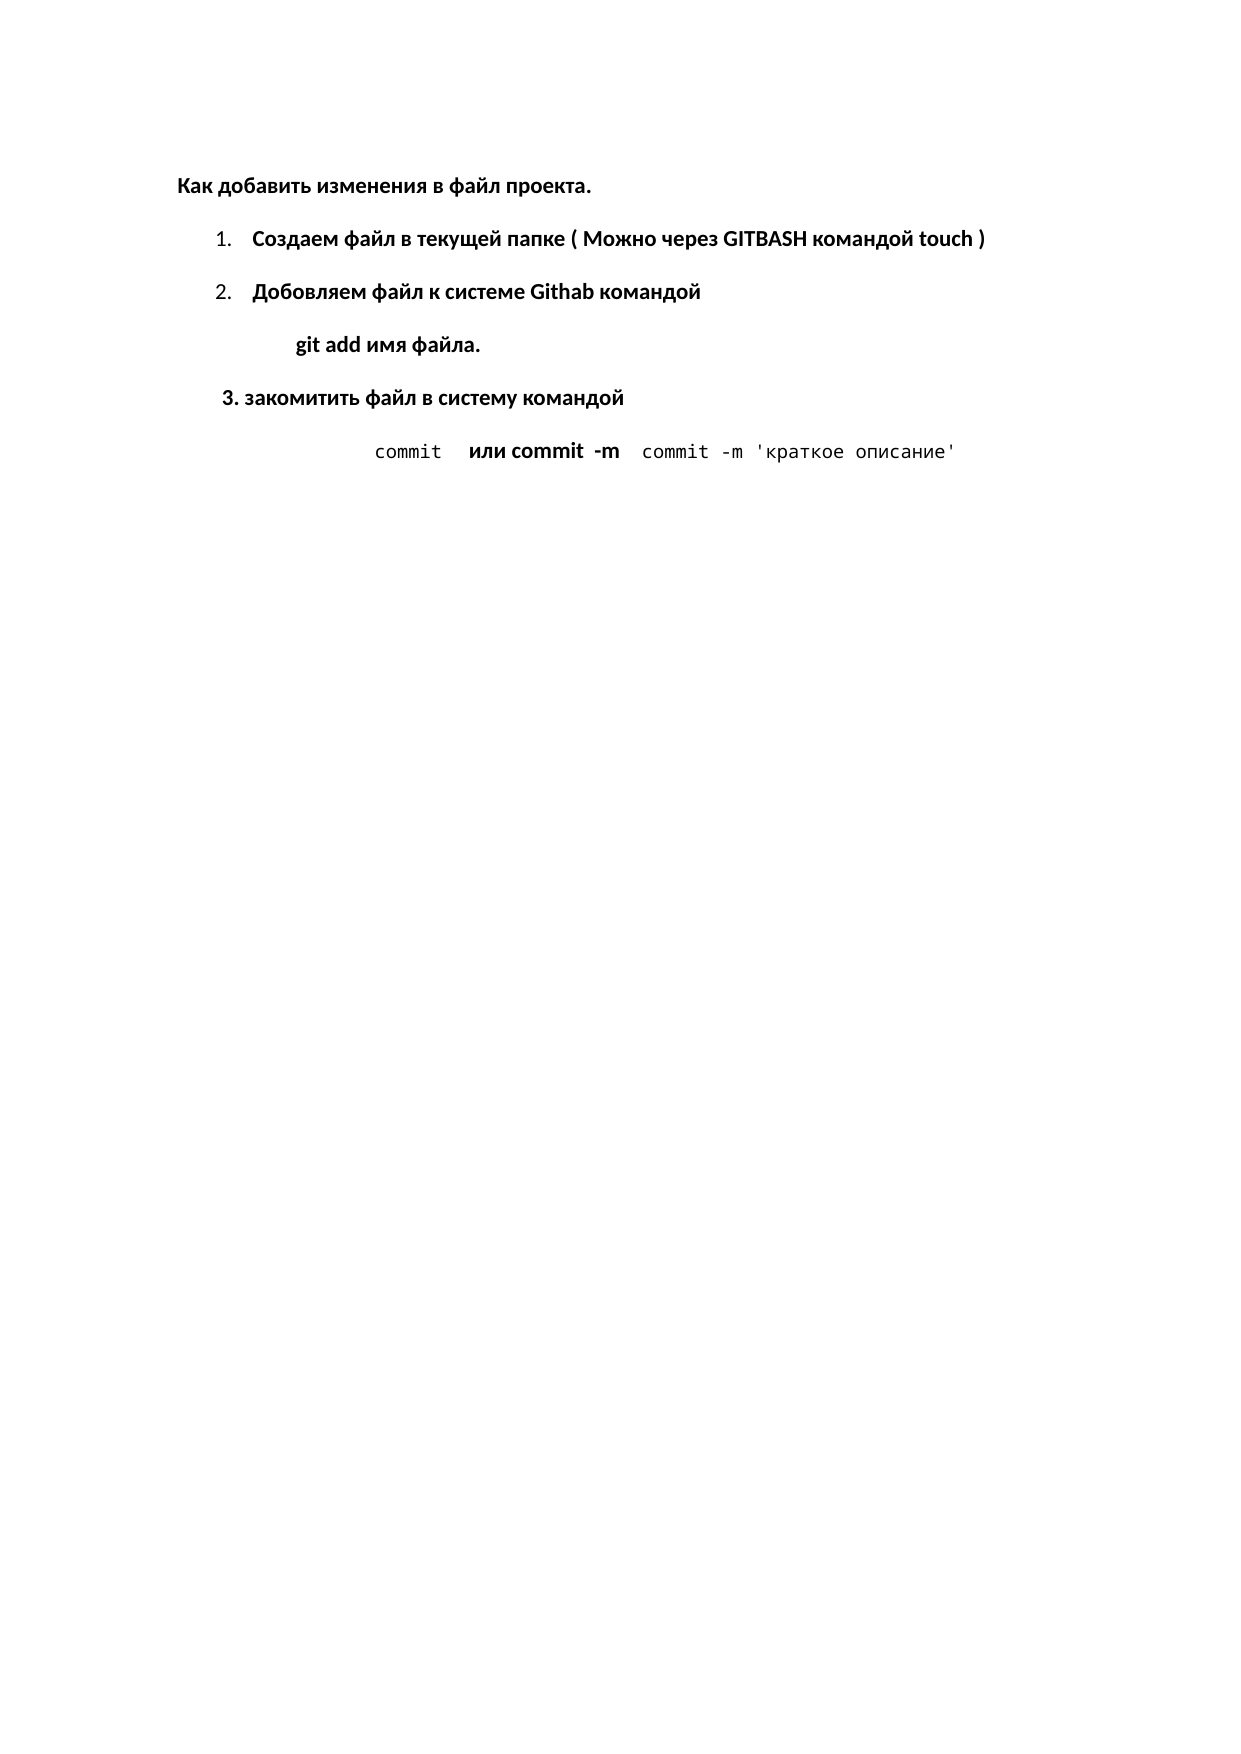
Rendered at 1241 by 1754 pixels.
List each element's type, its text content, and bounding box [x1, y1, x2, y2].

list Добовляем файл к системе Githab командой [215, 277, 1152, 305]
text 3. закомитить файл в систему командой [222, 383, 1152, 411]
text commit или commit -m commit -m 'краткое описание' [222, 436, 1152, 464]
list Создаем файл в текущей папке ( Можно через GITBASH командой touch ) [215, 224, 1152, 252]
text git add имя файла. [296, 330, 1152, 358]
text Как добавить изменения в файл проекта. [177, 171, 1152, 199]
